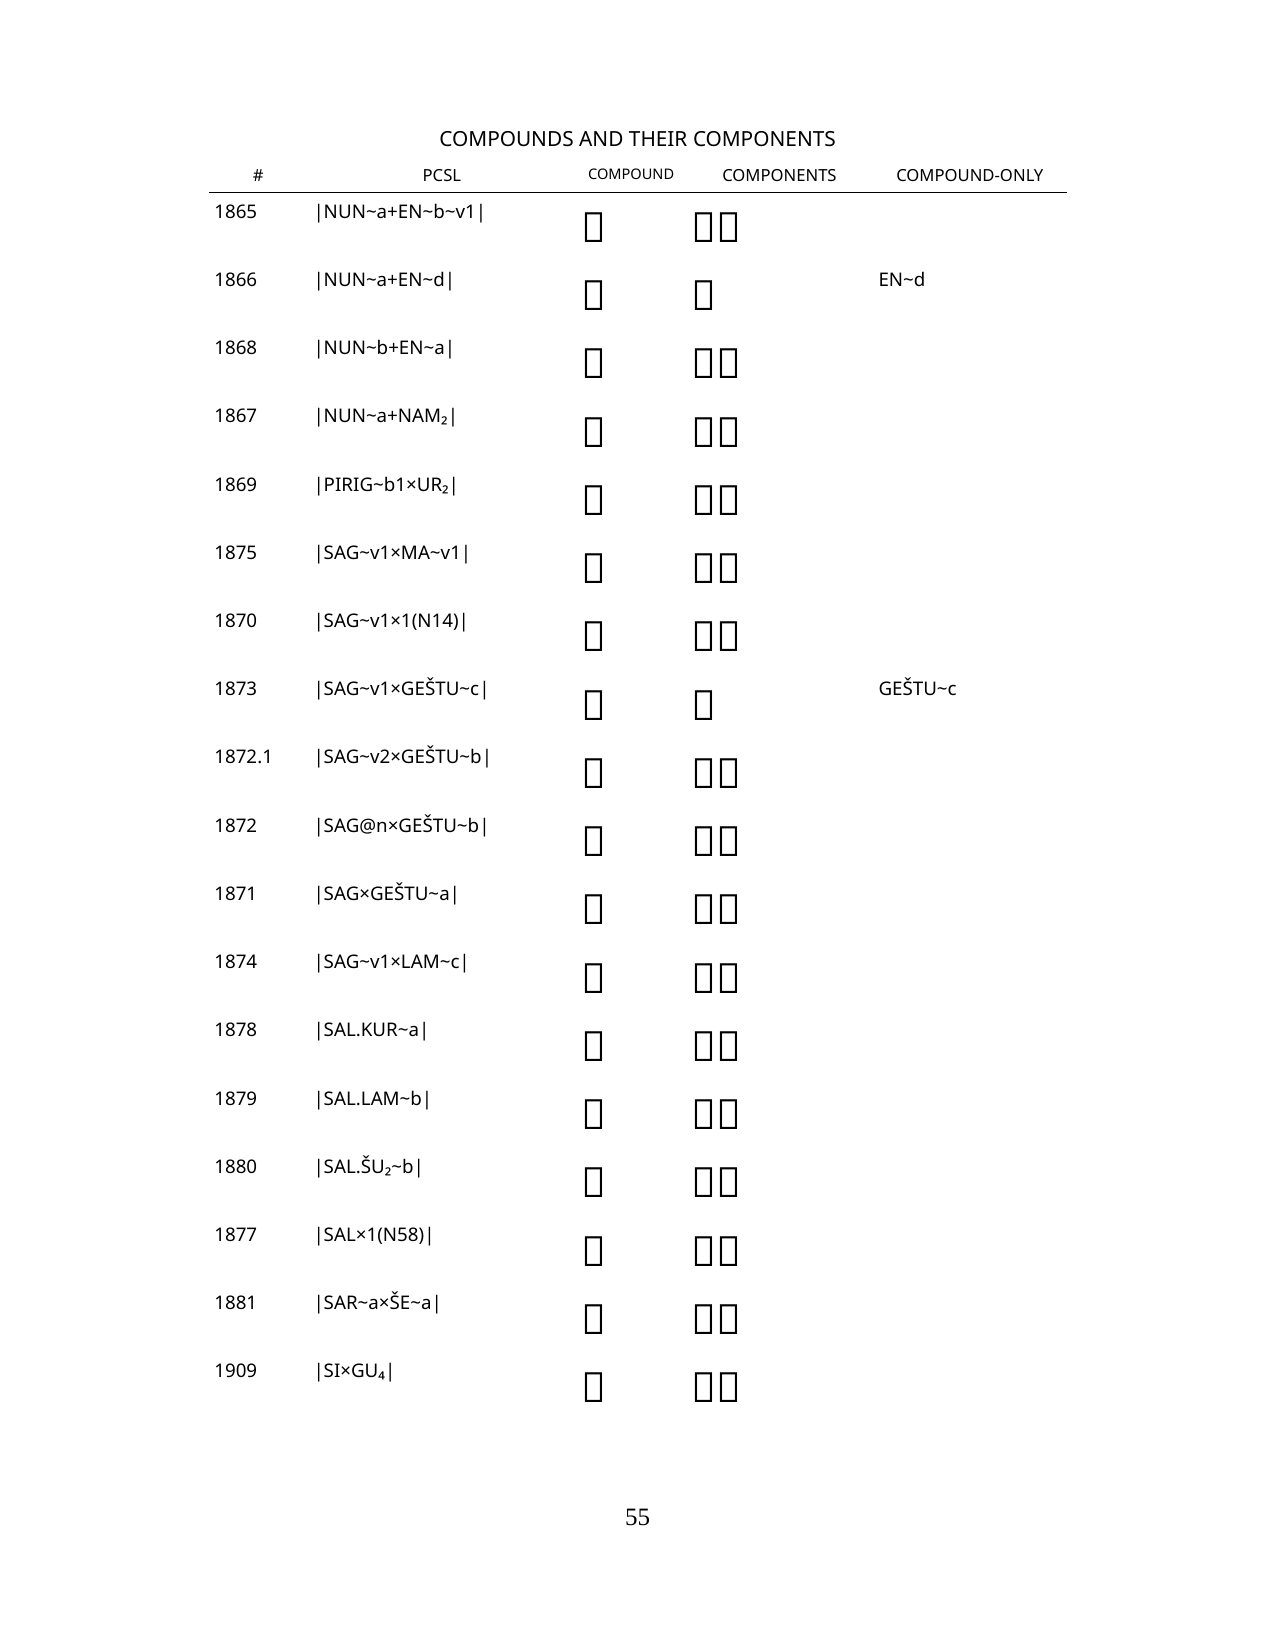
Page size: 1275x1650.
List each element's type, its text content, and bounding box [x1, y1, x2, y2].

table_cell |SAG~v1×1(N14)| [308, 602, 576, 670]
table_cell 𒷦 [576, 1079, 686, 1147]
table_cell 𒷠 [576, 670, 686, 738]
table_cell 𒷨 [576, 1284, 686, 1352]
table_cell # [209, 158, 308, 192]
table_cell [873, 397, 1067, 465]
table_cell 1909 [209, 1352, 308, 1420]
table_cell COMPOUND-ONLY [873, 158, 1067, 192]
table_cell [873, 943, 1067, 1011]
table_cell |NUN~a+EN~d| [308, 260, 576, 329]
table_cell 𒥼 [686, 260, 872, 329]
table_cell 𒸆 [576, 1352, 686, 1420]
table_cell 1872.1 [209, 738, 308, 806]
table_cell 𒷥 [576, 1011, 686, 1079]
table_cell [873, 533, 1067, 602]
table_cell 𒨓𒠵 [686, 1352, 872, 1420]
table_cell 1878 [209, 1011, 308, 1079]
table_cell |SAG~v2×GEŠTU~b| [308, 738, 576, 806]
table_cell |NUN~a+EN~b~v1| [308, 193, 576, 260]
table_cell PCSL [308, 158, 576, 192]
table_cell |SAG×GEŠTU~a| [308, 875, 576, 943]
table_cell [873, 329, 1067, 397]
table_cell 𒦛𒪾 [686, 465, 872, 533]
table_cell 𒷗 [576, 193, 686, 260]
table_cell 1869 [209, 465, 308, 533]
table_cell |SAL.ŠU₂~b| [308, 1148, 576, 1216]
table_cell 1872 [209, 806, 308, 874]
table_cell |SAL×1(N58)| [308, 1216, 576, 1284]
table_cell |SAG@n×GEŠTU~b| [308, 806, 576, 874]
table_cell |SAL.KUR~a| [308, 1011, 576, 1079]
table_cell [873, 738, 1067, 806]
table_cell 1865 [209, 193, 308, 260]
table_cell 1879 [209, 1079, 308, 1147]
table_cell |SAL.LAM~b| [308, 1079, 576, 1147]
table_cell [873, 602, 1067, 670]
table_cell 𒷘 [576, 260, 686, 329]
table_cell 1880 [209, 1148, 308, 1216]
table_cell 𒦮𒤅 [686, 533, 872, 602]
table_cell |SAG~v1×MA~v1| [308, 533, 576, 602]
table_cell [873, 465, 1067, 533]
table_cell 𒷙 [576, 397, 686, 465]
table_cell 𒦳𒗛 [686, 1216, 872, 1284]
table_cell 1868 [209, 329, 308, 397]
table_cell 𒷟 [576, 738, 686, 806]
table_cell |SAR~a×ŠE~a| [308, 1284, 576, 1352]
table_cell 𒦮 [686, 670, 872, 738]
table_cell [873, 1284, 1067, 1352]
table_cell 𒷤 [576, 1216, 686, 1284]
table_cell [873, 1011, 1067, 1079]
table_cell [873, 875, 1067, 943]
table_cell 𒦯𒠄 [686, 738, 872, 806]
table_cell 𒷛 [576, 465, 686, 533]
table_cell 𒦮𒣹 [686, 943, 872, 1011]
table_cell 𒦳𒨈 [686, 1148, 872, 1216]
table_cell |PIRIG~b1×UR₂| [308, 465, 576, 533]
table_cell [873, 1148, 1067, 1216]
table_cell 1874 [209, 943, 308, 1011]
table_cell 1870 [209, 602, 308, 670]
table_cell 𒷝 [576, 875, 686, 943]
table_cell [873, 1352, 1067, 1420]
table_cell 𒷡 [576, 943, 686, 1011]
table_cell COMPONENTS [686, 158, 872, 192]
table_cell [873, 1079, 1067, 1147]
table_cell 𒦳𒣳 [686, 1079, 872, 1147]
table_cell COMPOUND [576, 158, 686, 192]
table_cell 𒦭𒠁 [686, 875, 872, 943]
table_cell 𒦱𒠄 [686, 806, 872, 874]
table_cell 𒷞 [576, 806, 686, 874]
table_cell [873, 1216, 1067, 1284]
table_cell 𒦺𒧖 [686, 1284, 872, 1352]
table_cell EN~d [873, 260, 1067, 329]
table_cell |SI×GU₄| [308, 1352, 576, 1420]
table_cell 𒦳𒣍 [686, 1011, 872, 1079]
table_cell [873, 806, 1067, 874]
table_cell 𒥼𒞶 [686, 193, 872, 260]
table_cell 1881 [209, 1284, 308, 1352]
table_cell |NUN~b+EN~a| [308, 329, 576, 397]
table_cell 𒥽𒞱 [686, 329, 872, 397]
table_cell GEŠTU~c [873, 670, 1067, 738]
table_cell 𒥼𒥍 [686, 397, 872, 465]
table_cell |SAG~v1×LAM~c| [308, 943, 576, 1011]
table_header COMPOUNDS AND THEIR COMPONENTS [209, 118, 1067, 158]
table_cell [873, 193, 1067, 260]
table_cell 1873 [209, 670, 308, 738]
table_cell |NUN~a+NAM₂| [308, 397, 576, 465]
table_cell 1867 [209, 397, 308, 465]
table_cell 1866 [209, 260, 308, 329]
table_cell |SAG~v1×GEŠTU~c| [308, 670, 576, 738]
table_cell 𒦮𒖑 [686, 602, 872, 670]
table_cell 𒷧 [576, 1148, 686, 1216]
table_cell 𒷚 [576, 329, 686, 397]
table_cell 𒷢 [576, 533, 686, 602]
table_cell 1877 [209, 1216, 308, 1284]
table_cell 1875 [209, 533, 308, 602]
table_cell 1871 [209, 875, 308, 943]
table_cell 𒷜 [576, 602, 686, 670]
